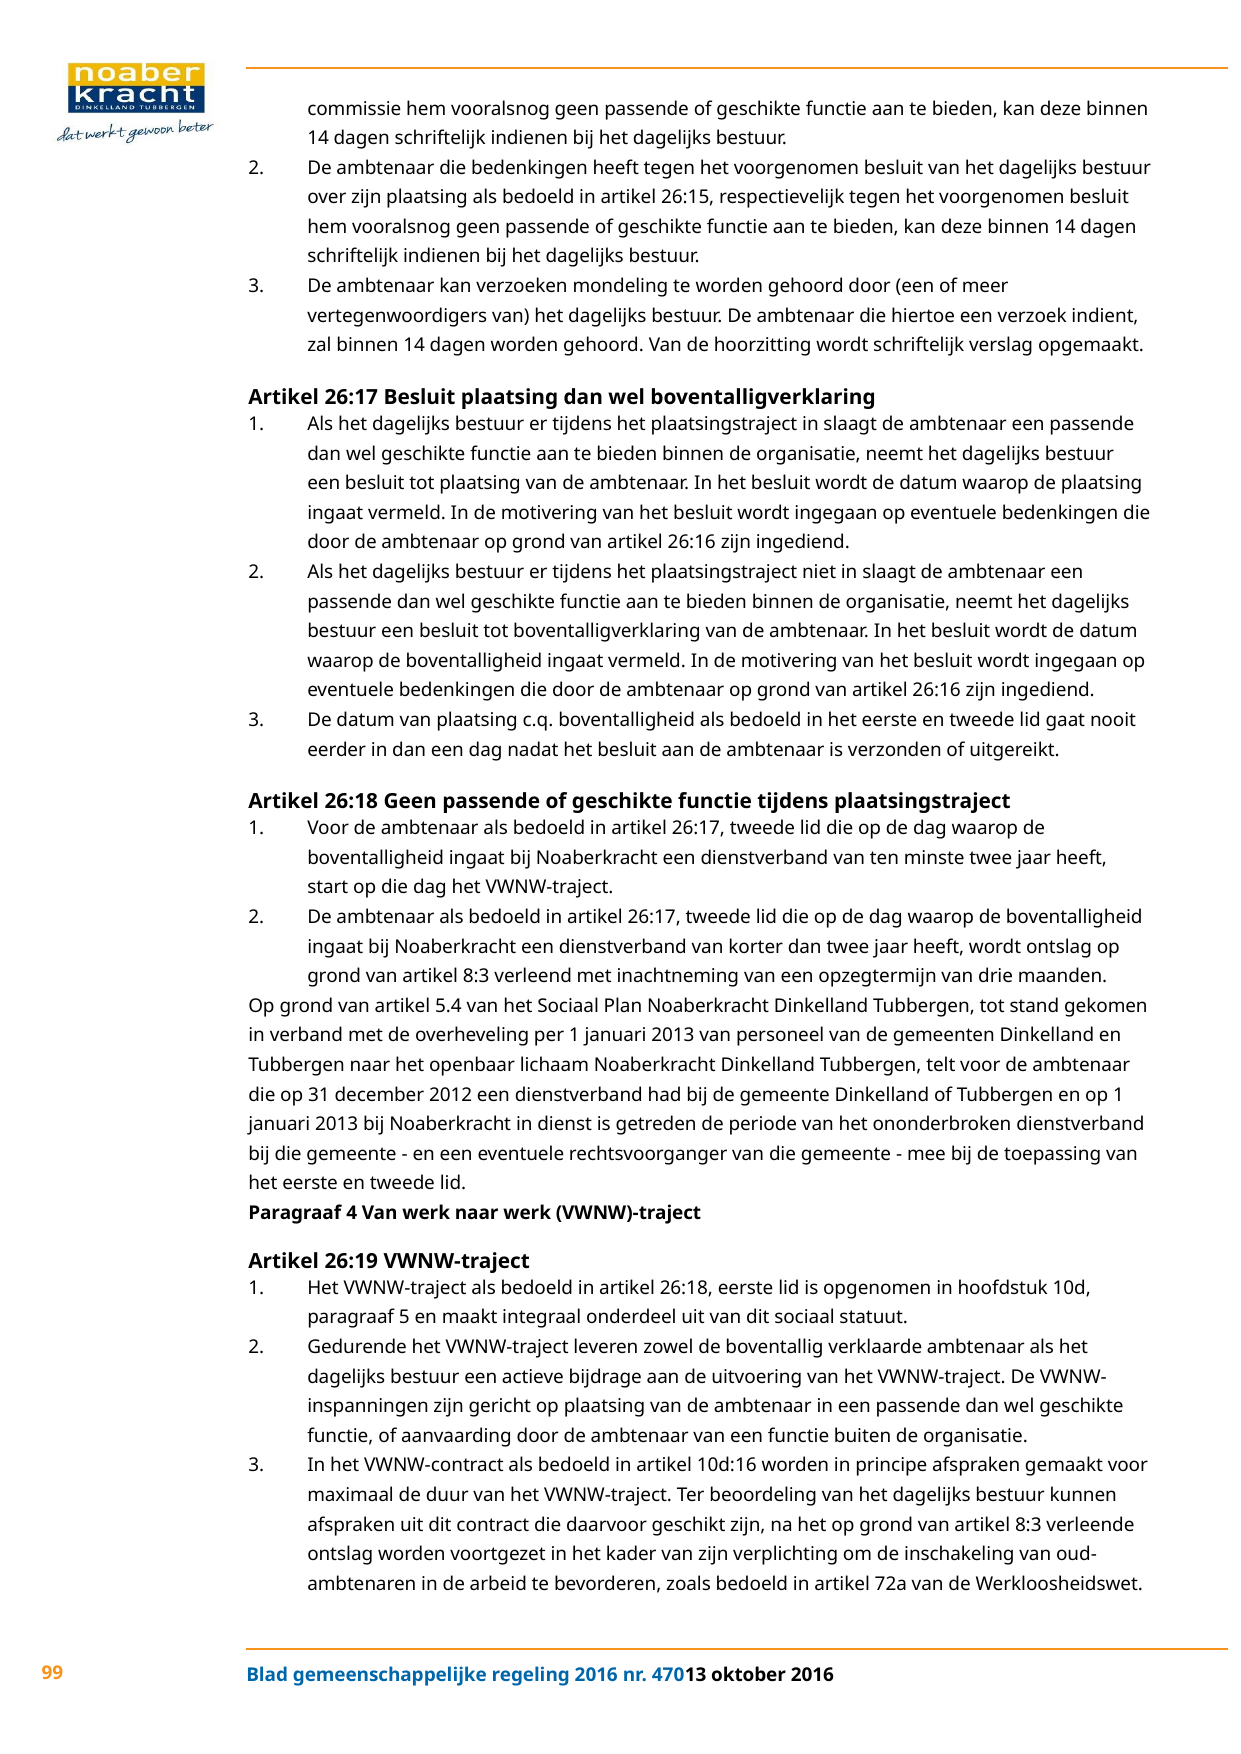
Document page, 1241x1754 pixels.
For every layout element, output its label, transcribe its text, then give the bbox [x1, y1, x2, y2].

text Paragraaf 4 Van werk naar werk (VWNW)-traject [248, 1199, 1152, 1225]
picture [41, 47, 231, 172]
list Voor de ambtenaar als bedoeld in artikel 26:17, tweede lid die op de dag waarop de boventalligheid ingaat bij Noaberkracht een dienstverband van ten minste twee jaar heeft, start op die dag het VWNW-traject. [248, 814, 1152, 899]
text Artikel 26:18 Geen passende of geschikte functie tijdens plaatsingstraject [248, 786, 1152, 814]
list De datum van plaatsing c.q. boventalligheid als bedoeld in het eerste en tweede lid gaat nooit eerder in dan een dag nadat het besluit aan de ambtenaar is verzonden of uitgereikt. [248, 706, 1152, 761]
list De ambtenaar kan verzoeken mondeling te worden gehoord door (een of meer vertegenwoordigers van) het dagelijks bestuur. De ambtenaar die hiertoe een verzoek indient, zal binnen 14 dagen worden gehoord. Van de hoorzitting wordt schriftelijk verslag opgemaakt. [248, 272, 1152, 357]
list Als het dagelijks bestuur er tijdens het plaatsingstraject niet in slaagt de ambtenaar een passende dan wel geschikte functie aan te bieden binnen de organisatie, neemt het dagelijks bestuur een besluit tot boventalligverklaring van de ambtenaar. In het besluit wordt de datum waarop de boventalligheid ingaat vermeld. In de motivering van het besluit wordt ingegaan op eventuele bedenkingen die door de ambtenaar op grond van artikel 26:16 zijn ingediend. [248, 558, 1152, 702]
text Artikel 26:19 VWNW-traject [248, 1246, 1152, 1274]
list De ambtenaar als bedoeld in artikel 26:17, tweede lid die op de dag waarop de boventalligheid ingaat bij Noaberkracht een dienstverband van korter dan twee jaar heeft, wordt ontslag op grond van artikel 8:3 verleend met inachtneming van een opzegtermijn van drie maanden. [248, 903, 1152, 988]
list De ambtenaar die bedenkingen heeft tegen het voorgenomen besluit van het dagelijks bestuur over zijn plaatsing als bedoeld in artikel 26:15, respectievelijk tegen het voorgenomen besluit hem vooralsnog geen passende of geschikte functie aan te bieden, kan deze binnen 14 dagen schriftelijk indienen bij het dagelijks bestuur. [248, 154, 1152, 268]
list Het VWNW-traject als bedoeld in artikel 26:18, eerste lid is opgenomen in hoofdstuk 10d, paragraaf 5 en maakt integraal onderdeel uit van dit sociaal statuut. [248, 1274, 1152, 1329]
list Gedurende het VWNW-traject leveren zowel de boventallig verklaarde ambtenaar als het dagelijks bestuur een actieve bijdrage aan de uitvoering van het VWNW-traject. De VWNW-inspanningen zijn gericht op plaatsing van de ambtenaar in een passende dan wel geschikte functie, of aanvaarding door de ambtenaar van een functie buiten de organisatie. [248, 1333, 1152, 1448]
list In het VWNW-contract als bedoeld in artikel 10d:16 worden in principe afspraken gemaakt voor maximaal de duur van het VWNW-traject. Ter beoordeling van het dagelijks bestuur kunnen afspraken uit dit contract die daarvoor geschikt zijn, na het op grond van artikel 8:3 verleende ontslag worden voortgezet in het kader van zijn verplichting om de inschakeling van oud-ambtenaren in de arbeid te bevorderen, zoals bedoeld in artikel 72a van de Werkloosheidswet. [248, 1452, 1152, 1596]
list commissie hem vooralsnog geen passende of geschikte functie aan te bieden, kan deze binnen 14 dagen schriftelijk indienen bij het dagelijks bestuur. [248, 95, 1152, 150]
text Artikel 26:17 Besluit plaatsing dan wel boventalligverklaring [248, 382, 1152, 410]
list Als het dagelijks bestuur er tijdens het plaatsingstraject in slaagt de ambtenaar een passende dan wel geschikte functie aan te bieden binnen de organisatie, neemt het dagelijks bestuur een besluit tot plaatsing van de ambtenaar. In het besluit wordt de datum waarop de plaatsing ingaat vermeld. In de motivering van het besluit wordt ingegaan op eventuele bedenkingen die door de ambtenaar op grond van artikel 26:16 zijn ingediend. [248, 410, 1152, 554]
text Op grond van artikel 5.4 van het Sociaal Plan Noaberkracht Dinkelland Tubbergen, tot stand gekomen in verband met de overheveling per 1 januari 2013 van personeel van de gemeenten Dinkelland en Tubbergen naar het openbaar lichaam Noaberkracht Dinkelland Tubbergen, telt voor de ambtenaar die op 31 december 2012 een dienstverband had bij de gemeente Dinkelland of Tubbergen en op 1 januari 2013 bij Noaberkracht in dienst is getreden de periode van het ononderbroken dienstverband bij die gemeente - en een eventuele rechtsvoorganger van die gemeente - mee bij de toepassing van het eerste en tweede lid. [248, 992, 1152, 1195]
